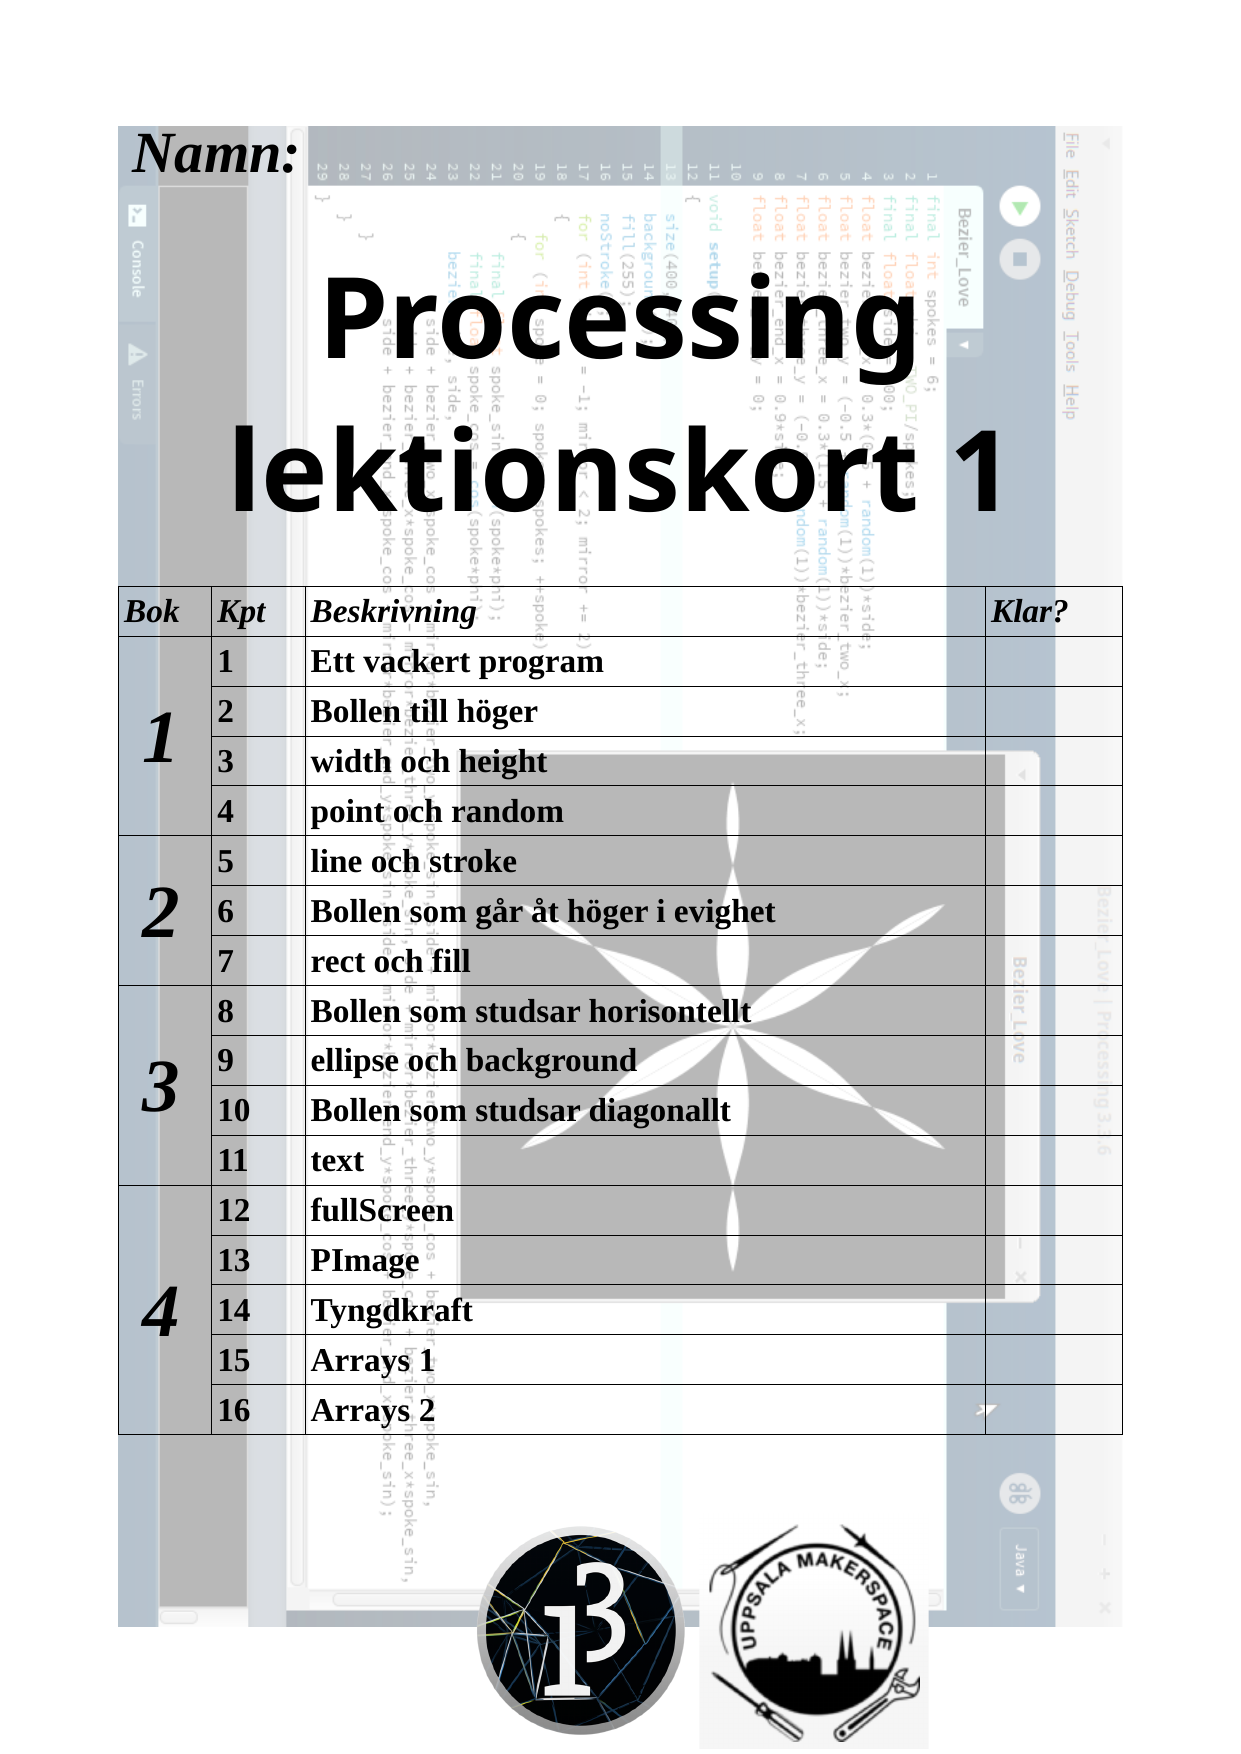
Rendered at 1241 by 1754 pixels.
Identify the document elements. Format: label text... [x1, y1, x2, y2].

table_cell point och random [306, 786, 985, 835]
table_cell Bollen som går åt höger i evighet [306, 886, 985, 935]
table_cell 1 [212, 637, 305, 686]
table_cell 2 [119, 836, 211, 985]
table_cell [986, 986, 1122, 1035]
table_cell Bollen som studsar diagonallt [306, 1086, 985, 1135]
table_cell 15 [212, 1335, 305, 1384]
table_cell Bollen till höger [306, 687, 985, 736]
title Processing lektionskort 1 [118, 238, 1122, 544]
table_cell [986, 737, 1122, 785]
table_cell 14 [212, 1285, 305, 1334]
table_cell Ett vackert program [306, 637, 985, 686]
table_header Kpt [212, 587, 305, 636]
table_cell Bollen som studsar horisontellt [306, 986, 985, 1035]
table_cell line och stroke [306, 836, 985, 885]
table_cell [986, 1285, 1122, 1334]
table_cell 12 [212, 1186, 305, 1234]
table_cell 7 [212, 936, 305, 985]
table_cell width och height [306, 737, 985, 785]
table_cell Tyngdkraft [306, 1285, 985, 1334]
picture [462, 1511, 929, 1749]
table_cell [986, 1086, 1122, 1135]
table_cell 10 [212, 1086, 305, 1135]
table_header Beskrivning [306, 587, 985, 636]
table_cell [986, 1186, 1122, 1234]
table_cell [986, 637, 1122, 686]
table_cell 5 [212, 836, 305, 885]
table_cell 3 [119, 986, 211, 1184]
table_cell [986, 1136, 1122, 1184]
table_cell 8 [212, 986, 305, 1035]
table_cell Arrays 2 [306, 1385, 985, 1434]
table_cell 13 [212, 1236, 305, 1284]
table_header Bok [119, 587, 211, 636]
table_cell [986, 786, 1122, 835]
table_header Klar? [986, 587, 1122, 636]
table_cell Arrays 1 [306, 1335, 985, 1384]
table_cell 16 [212, 1385, 305, 1434]
table_cell 1 [119, 637, 211, 835]
table_cell 11 [212, 1136, 305, 1184]
table_cell fullScreen [306, 1186, 985, 1234]
table_cell PImage [306, 1236, 985, 1284]
table_cell [986, 687, 1122, 736]
table_cell text [306, 1136, 985, 1184]
table_cell 6 [212, 886, 305, 935]
table_cell [986, 1236, 1122, 1284]
table_cell [986, 836, 1122, 885]
table_cell 4 [212, 786, 305, 835]
table_cell [986, 936, 1122, 985]
table_cell 9 [212, 1036, 305, 1085]
table_cell [986, 886, 1122, 935]
table_cell [986, 1385, 1122, 1434]
table_cell ellipse och background [306, 1036, 985, 1085]
text Namn: [118, 118, 1122, 185]
table_cell 2 [212, 687, 305, 736]
table_cell [986, 1335, 1122, 1384]
table_cell [986, 1036, 1122, 1085]
table_cell 4 [119, 1186, 211, 1434]
table_cell rect och fill [306, 936, 985, 985]
table_cell 3 [212, 737, 305, 785]
